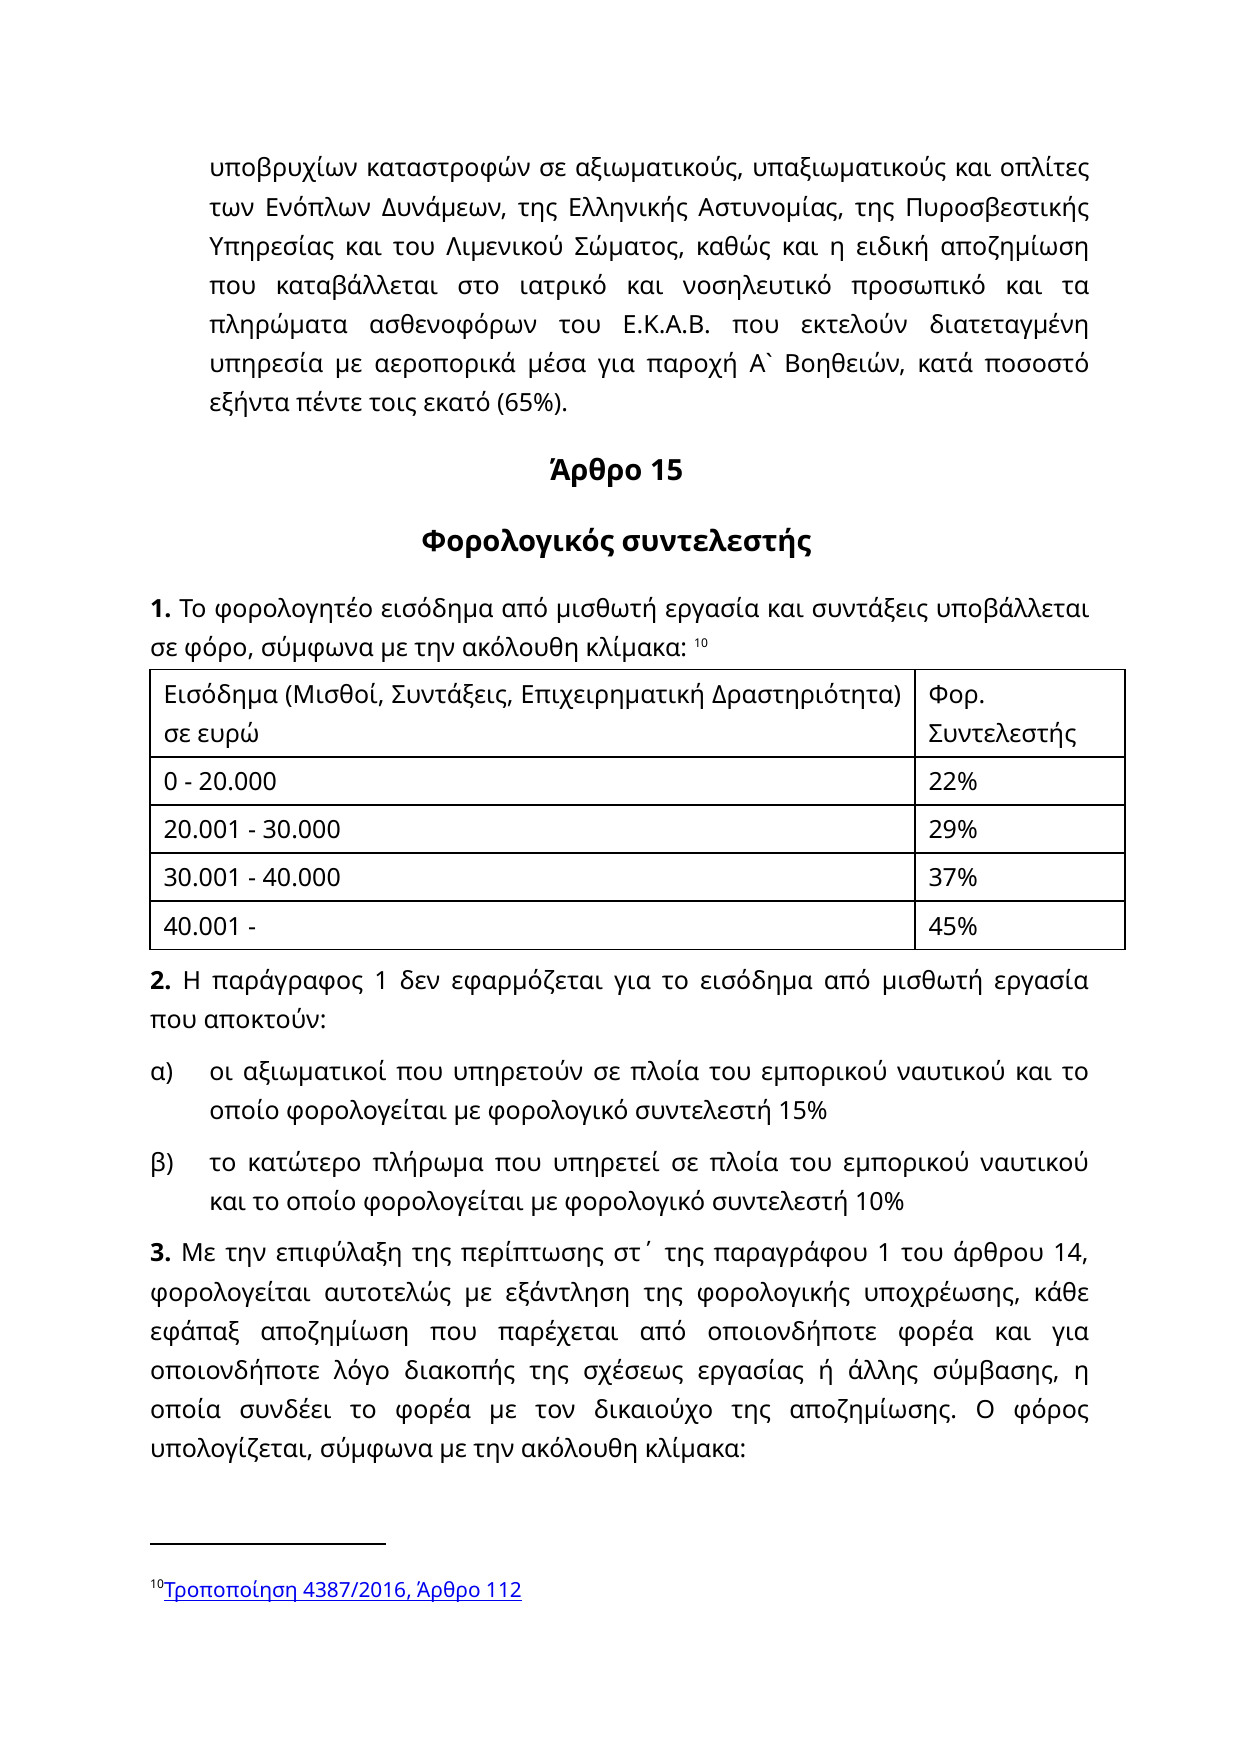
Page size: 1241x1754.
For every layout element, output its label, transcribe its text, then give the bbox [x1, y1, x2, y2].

subtitle Άρθρο 15 [150, 449, 1090, 489]
table_cell 40.001 - [151, 902, 914, 948]
text 1. Το φορολογητέο εισόδημα από μισθωτή εργασία και συντάξεις υποβάλλεται σε φόρο, σύμφωνα με την ακόλουθη κλίμακα: [150, 590, 1090, 664]
list α) οι αξιωματικοί που υπηρετούν σε πλοία του εμπορικού ναυτικού και το οποίο φορολογείται με φορολογικό συντελεστή 15% [150, 1053, 1090, 1127]
table_header Εισόδημα (Μισθοί, Συντάξεις, Επιχειρηματική Δραστηριότητα) σε ευρώ [151, 670, 914, 756]
table_cell 20.001 - 30.000 [151, 806, 914, 852]
table_cell 45% [916, 902, 1124, 948]
text 3. Με την επιφύλαξη της περίπτωσης στ΄ της παραγράφου 1 του άρθρου 14, φορολογείται αυτοτελώς με εξάντληση της φορολογικής υποχρέωσης, κάθε εφάπαξ αποζημίωση που παρέχεται από οποιονδήποτε φορέα και για οποιονδήποτε λόγο διακοπής της σχέσεως εργασίας ή άλλης σύμβασης, η οποία συνδέει το φορέα με τον δικαιούχο της αποζημίωσης. Ο φόρος υπολογίζεται, σύμφωνα με την ακόλουθη κλίμακα: [150, 1235, 1090, 1465]
table_cell 22% [916, 758, 1124, 804]
table_cell 0 - 20.000 [151, 758, 914, 804]
text Τροποποίηση 4387/2016, Άρθρο 112 [150, 1576, 1090, 1604]
text 2. Η παράγραφος 1 δεν εφαρμόζεται για το εισόδημα από μισθωτή εργασία που αποκτούν: [150, 963, 1090, 1036]
list β) το κατώτερο πλήρωμα που υπηρετεί σε πλοία του εμπορικού ναυτικού και το οποίο φορολογείται με φορολογικό συντελεστή 10% [150, 1144, 1090, 1217]
table_cell 29% [916, 806, 1124, 852]
table_cell 30.001 - 40.000 [151, 854, 914, 900]
table_cell 37% [916, 854, 1124, 900]
subtitle Φορολογικός συντελεστής [150, 520, 1090, 559]
table_header Φορ. Συντελεστής [916, 670, 1124, 756]
list υποβρυχίων καταστροφών σε αξιωματικούς, υπαξιωματικούς και οπλίτες των Ενόπλων Δυνάμεων, της Ελληνικής Αστυνομίας, της Πυροσβεστικής Υπηρεσίας και του Λιμενικού Σώματος, καθώς και η ειδική αποζημίωση που καταβάλλεται στο ιατρικό και νοσηλευτικό προσωπικό και τα πληρώματα ασθενοφόρων του Ε.Κ.Α.Β. που εκτελούν διατεταγμένη υπηρεσία με αεροπορικά μέσα για παροχή Α` Βοηθειών, κατά ποσοστό εξήντα πέντε τοις εκατό (65%). [150, 150, 1090, 419]
